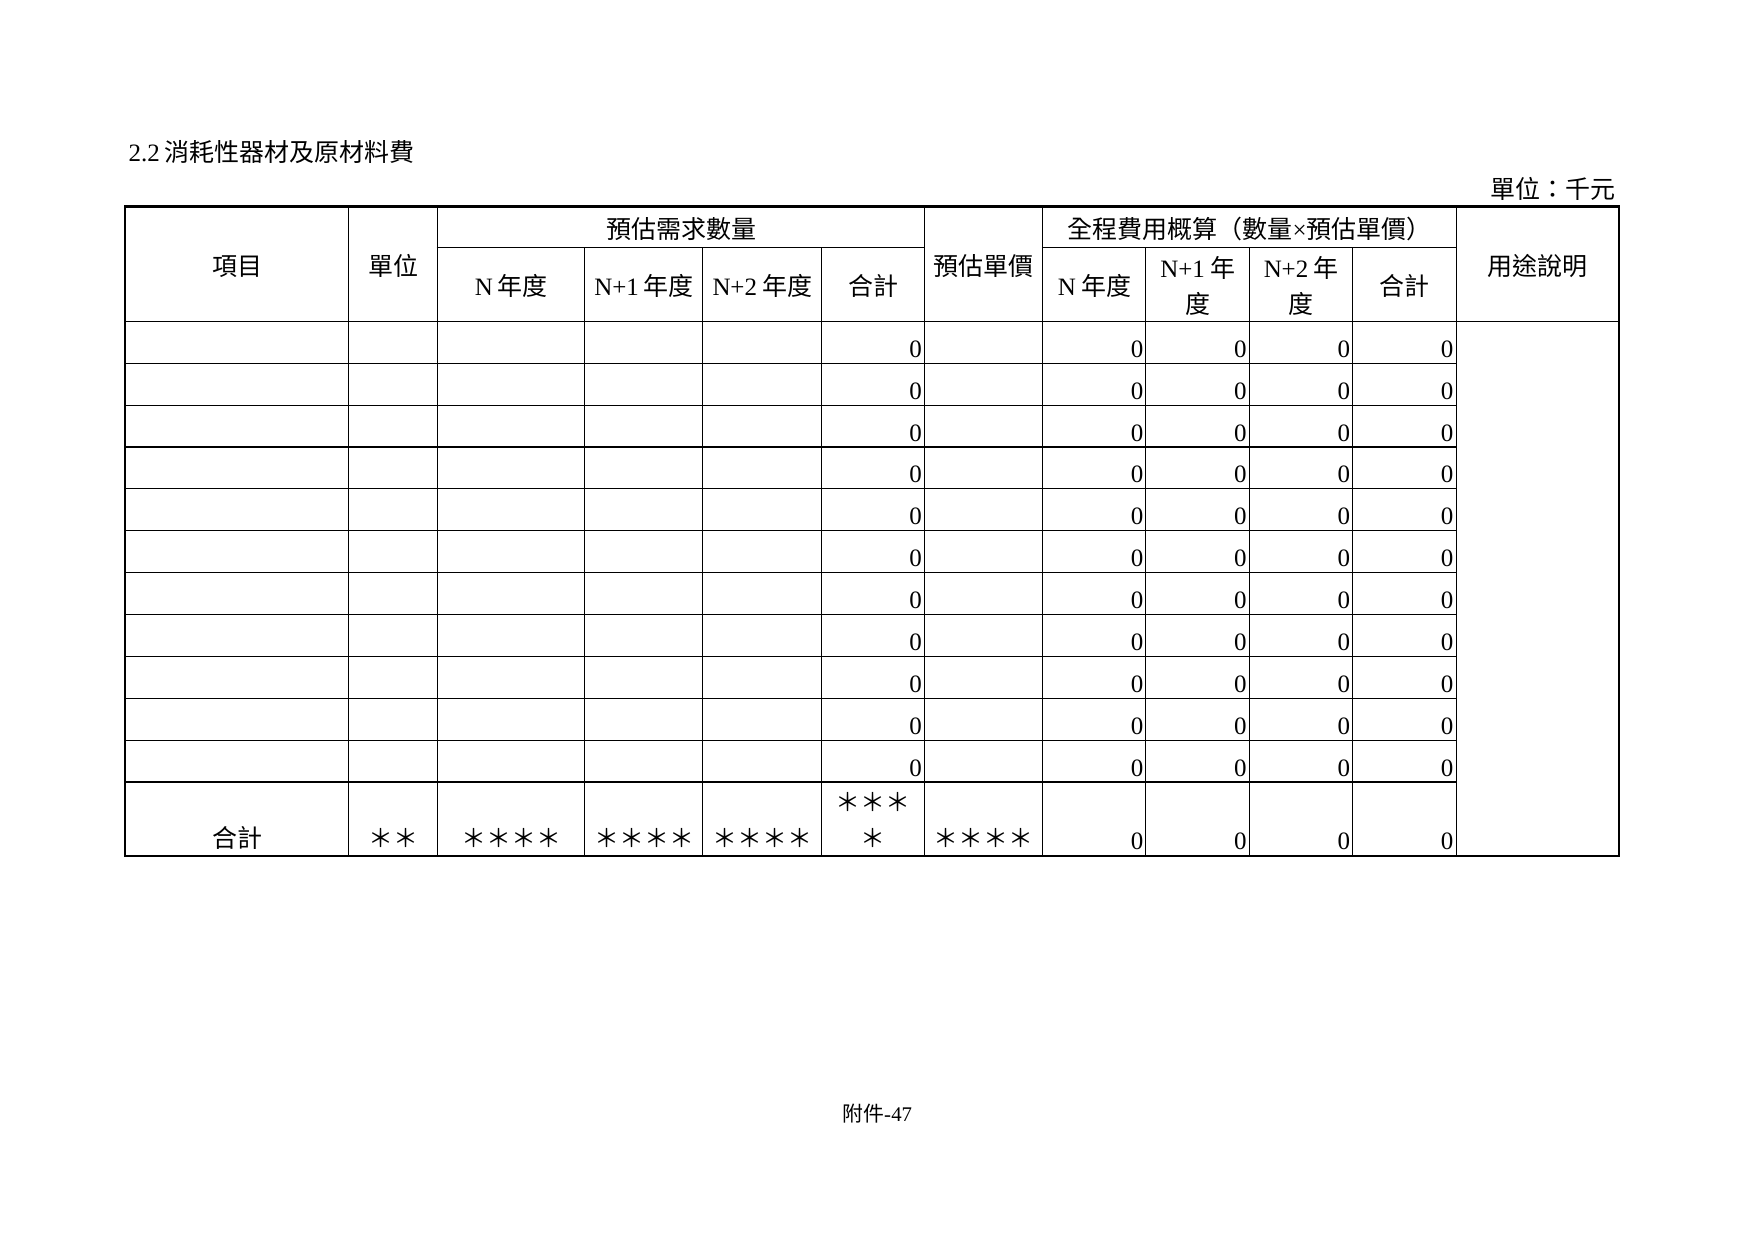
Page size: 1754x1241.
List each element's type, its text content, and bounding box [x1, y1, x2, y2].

table_cell [126, 615, 348, 656]
table_cell 合計 [1353, 248, 1456, 321]
table_cell [126, 657, 348, 698]
table_cell 0 [1250, 741, 1352, 781]
table_cell 0 [1146, 615, 1249, 656]
table_cell 0 [1353, 322, 1456, 363]
table_cell 0 [822, 364, 924, 404]
table_cell [438, 573, 584, 614]
table_cell [925, 699, 1042, 739]
table_cell ＊＊＊＊ [585, 783, 702, 855]
table_cell [585, 657, 702, 698]
table_cell ＊＊＊＊ [703, 783, 821, 855]
table_cell ＊＊ [349, 783, 437, 855]
table_cell 0 [1250, 783, 1352, 855]
table_cell [585, 615, 702, 656]
table_cell 0 [822, 573, 924, 614]
table_cell [349, 741, 437, 781]
table_cell [438, 322, 584, 363]
table_cell [126, 322, 348, 363]
table_cell [585, 489, 702, 530]
table_cell [126, 406, 348, 446]
table_cell 0 [1146, 322, 1249, 363]
table_cell 0 [822, 489, 924, 530]
table_cell 0 [822, 741, 924, 781]
table_cell 合計 [126, 783, 348, 855]
table_cell [126, 448, 348, 488]
table_cell [925, 531, 1042, 572]
table_cell 0 [1043, 448, 1145, 488]
table_cell [585, 573, 702, 614]
table_cell [349, 531, 437, 572]
table_cell N年度 [438, 248, 584, 321]
table_cell 0 [1043, 615, 1145, 656]
table_cell 0 [1353, 448, 1456, 488]
table_cell 0 [1353, 657, 1456, 698]
table_cell [585, 406, 702, 446]
table_cell 0 [1353, 573, 1456, 614]
table_cell N年度 [1043, 248, 1145, 321]
table_cell 0 [1353, 489, 1456, 530]
table_cell 單位：千元 [125, 169, 1618, 205]
table_cell [925, 573, 1042, 614]
table_cell [925, 657, 1042, 698]
table_cell [438, 657, 584, 698]
table_cell 0 [1250, 615, 1352, 656]
table_cell 0 [1043, 406, 1145, 446]
table_cell [703, 364, 821, 404]
table_cell 0 [1250, 699, 1352, 739]
table_cell 0 [1353, 783, 1456, 855]
table_cell [1457, 740, 1618, 781]
table_cell 0 [1146, 448, 1249, 488]
table_cell N+2年度 [703, 248, 821, 321]
table_cell [703, 699, 821, 739]
table_cell 0 [1043, 322, 1145, 363]
table_cell 0 [1043, 699, 1145, 739]
table_cell 0 [1250, 531, 1352, 572]
table_cell 0 [1146, 573, 1249, 614]
table_cell [1457, 656, 1618, 698]
table_cell [1457, 446, 1618, 488]
table_cell 0 [1146, 489, 1249, 530]
table_cell [925, 448, 1042, 488]
table_cell [703, 741, 821, 781]
table_cell [349, 364, 437, 404]
table_cell [438, 489, 584, 530]
table_cell [703, 657, 821, 698]
table_cell N+1年度 [1146, 248, 1249, 321]
table_cell [1457, 614, 1618, 656]
table_cell 0 [1146, 657, 1249, 698]
table_cell [1457, 781, 1618, 855]
table_cell [349, 657, 437, 698]
table_cell 0 [822, 699, 924, 739]
table_cell 項目 [126, 208, 348, 321]
table_header 2.2消耗性器材及原材料費 [125, 133, 1618, 169]
table_cell [1457, 363, 1618, 404]
table_cell [925, 322, 1042, 363]
table_cell 0 [1146, 531, 1249, 572]
table_cell [438, 406, 584, 446]
table_cell 0 [1043, 573, 1145, 614]
table_cell [925, 489, 1042, 530]
table_cell [703, 406, 821, 446]
table_cell [585, 531, 702, 572]
table_cell 0 [1146, 406, 1249, 446]
table_cell [126, 489, 348, 530]
table_cell [585, 699, 702, 739]
table_cell [349, 573, 437, 614]
table_cell 0 [1353, 741, 1456, 781]
table_cell N+1年度 [585, 248, 702, 321]
table_cell ＊＊＊＊ [822, 783, 924, 855]
table_cell [703, 573, 821, 614]
table_cell 0 [1043, 364, 1145, 404]
table_cell [925, 406, 1042, 446]
table_cell 0 [1353, 699, 1456, 739]
table_cell [126, 741, 348, 781]
table_cell [349, 406, 437, 446]
table_cell 0 [1353, 406, 1456, 446]
table_cell 0 [1043, 741, 1145, 781]
table_cell [349, 615, 437, 656]
table_cell 用途說明 [1457, 208, 1618, 321]
table_cell [126, 364, 348, 404]
table_cell 0 [1043, 531, 1145, 572]
table_cell N+2年度 [1250, 248, 1352, 321]
table_cell 0 [1250, 573, 1352, 614]
table_cell 0 [1250, 322, 1352, 363]
table_cell 0 [1146, 783, 1249, 855]
table_cell 0 [822, 448, 924, 488]
table_cell 0 [1146, 741, 1249, 781]
table_cell 單位 [349, 208, 437, 321]
table_cell 0 [1250, 406, 1352, 446]
table_cell [438, 364, 584, 404]
table_cell [126, 699, 348, 739]
table_cell [1457, 572, 1618, 614]
table_cell [126, 531, 348, 572]
table_cell [1457, 530, 1618, 572]
table_cell [703, 489, 821, 530]
table_cell [703, 531, 821, 572]
table_cell 合計 [822, 248, 924, 321]
table_cell 0 [822, 657, 924, 698]
table_cell [126, 573, 348, 614]
table_cell 0 [1250, 448, 1352, 488]
table_cell [438, 699, 584, 739]
table_cell [925, 741, 1042, 781]
table_cell [703, 448, 821, 488]
table_cell [585, 741, 702, 781]
table_cell [925, 615, 1042, 656]
table_cell 0 [1353, 364, 1456, 404]
table_cell [438, 615, 584, 656]
table_cell 預估需求數量 [438, 208, 924, 247]
table_cell 0 [822, 322, 924, 363]
table_cell [1457, 488, 1618, 530]
table_cell 0 [1043, 489, 1145, 530]
table_cell [349, 448, 437, 488]
table_cell 0 [1043, 783, 1145, 855]
table_cell 0 [1250, 364, 1352, 404]
table_cell 0 [1250, 657, 1352, 698]
table_cell ＊＊＊＊ [925, 783, 1042, 855]
table_cell 0 [1353, 615, 1456, 656]
table_cell [349, 699, 437, 739]
table_cell [438, 531, 584, 572]
table_cell [703, 322, 821, 363]
table_cell [1457, 405, 1618, 446]
table_cell 0 [822, 615, 924, 656]
table_cell 0 [822, 406, 924, 446]
table_cell 全程費用概算（數量×預估單價） [1043, 208, 1456, 247]
table_cell [349, 489, 437, 530]
table_cell 0 [1146, 699, 1249, 739]
table_cell 0 [1353, 531, 1456, 572]
table_cell [438, 448, 584, 488]
table_cell ＊＊＊＊ [438, 783, 584, 855]
table_cell [349, 322, 437, 363]
table_cell 0 [1146, 364, 1249, 404]
table_cell 0 [1250, 489, 1352, 530]
table_cell 0 [1043, 657, 1145, 698]
table_cell 預估單價 [925, 208, 1042, 321]
table_cell [703, 615, 821, 656]
table_cell [585, 322, 702, 363]
table_cell [1457, 698, 1618, 739]
table_cell [438, 741, 584, 781]
table_cell [925, 364, 1042, 404]
table_cell [585, 364, 702, 404]
table_cell [1457, 322, 1618, 363]
table_cell [585, 448, 702, 488]
table_cell 0 [822, 531, 924, 572]
